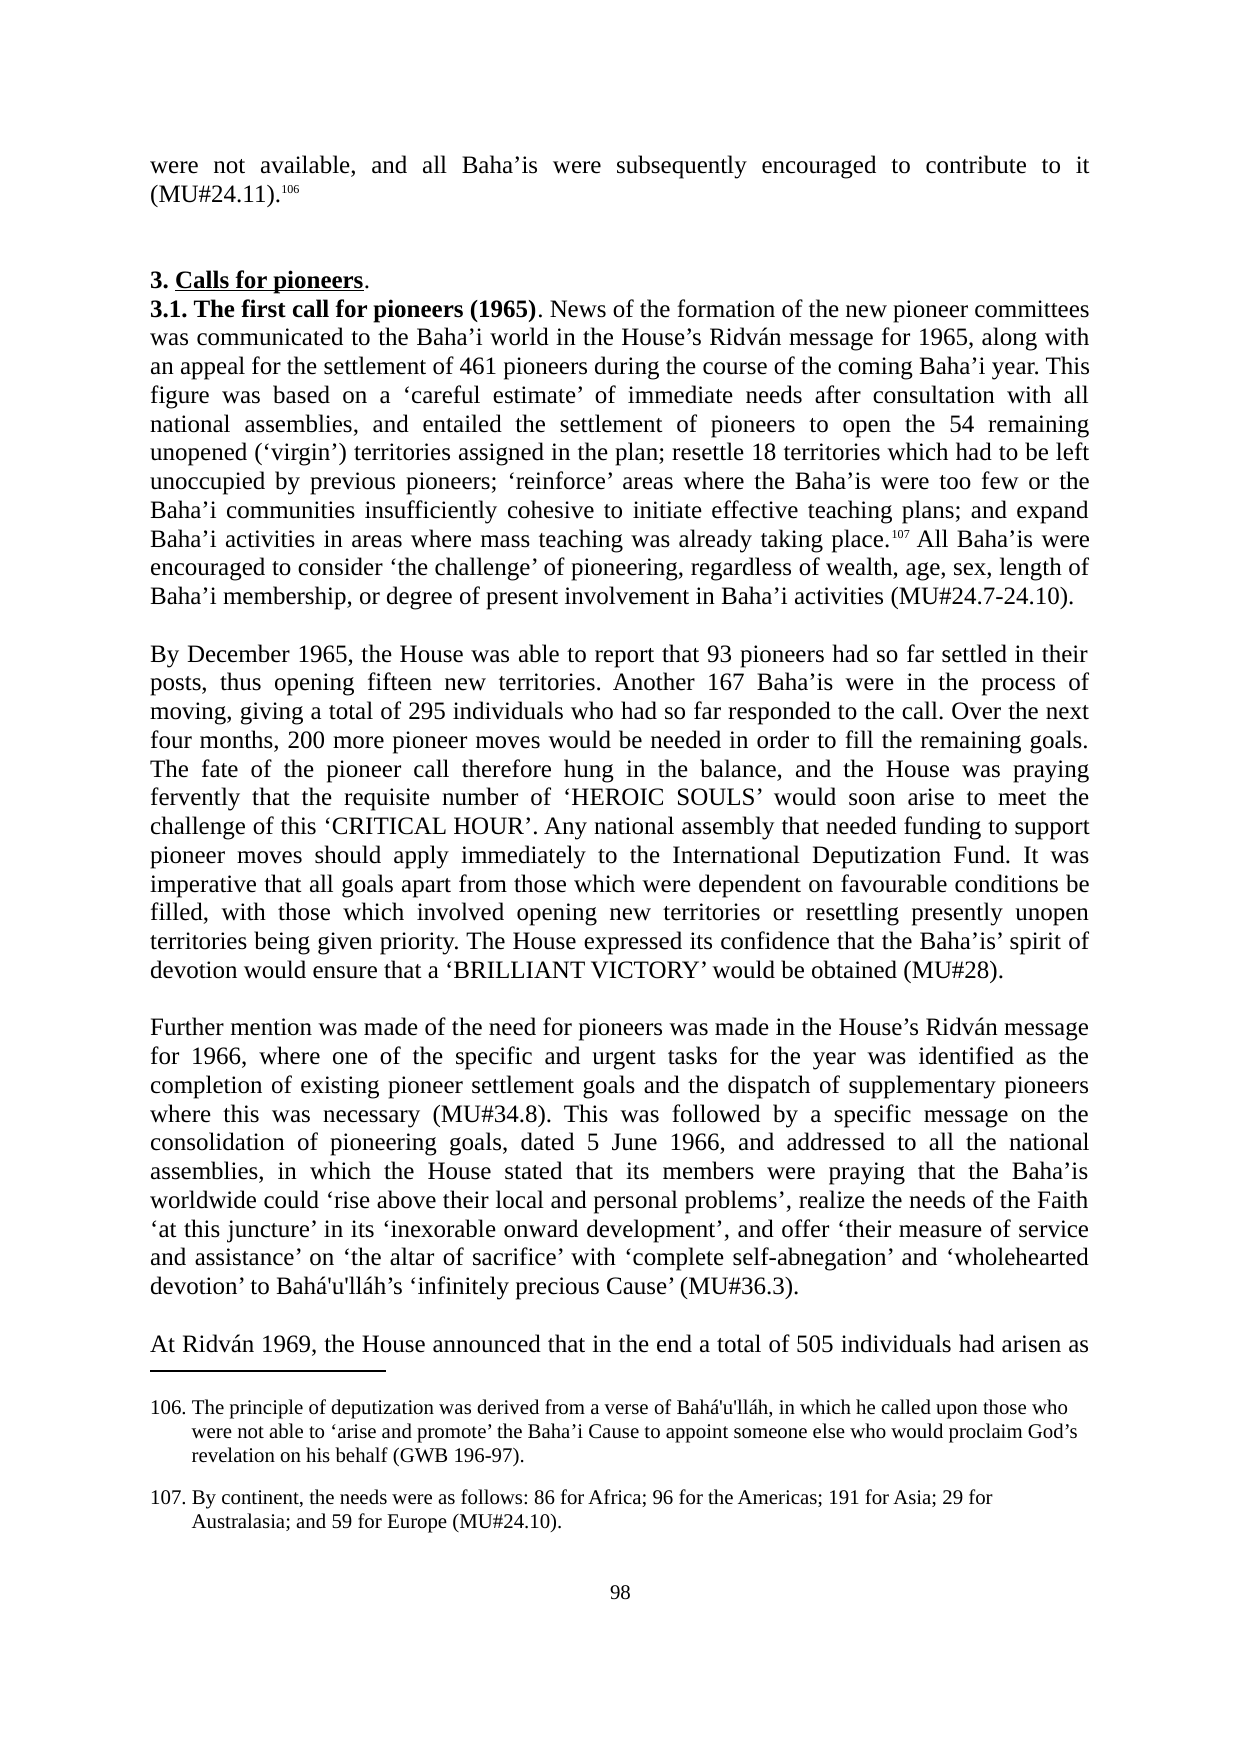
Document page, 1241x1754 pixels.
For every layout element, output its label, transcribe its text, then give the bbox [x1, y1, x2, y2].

text Further mention was made of the need for pioneers was made in the House’s Ridván message for 1966, where one of the specific and urgent tasks for the year was identified as the completion of existing pioneer settlement goals and the dispatch of supplementary pioneers where this was necessary (MU#34.8). This was followed by a specific message on the consolidation of pioneering goals, dated 5 June 1966, and addressed to all the national assemblies, in which the House stated that its members were praying that the Baha’is worldwide could ‘rise above their local and personal problems’, realize the needs of the Faith ‘at this juncture’ in its ‘inexorable onward development’, and offer ‘their measure of service and assistance’ on ‘the altar of sacrifice’ with ‘complete self-abnegation’ and ‘wholehearted devotion’ to Bahá'u'lláh’s ‘infinitely precious Cause’ (MU#36.3). [150, 1012, 1090, 1300]
text By December 1965, the House was able to report that 93 pioneers had so far settled in their posts, thus opening fifteen new territories. Another 167 Baha’is were in the process of moving, giving a total of 295 individuals who had so far responded to the call. Over the next four months, 200 more pioneer moves would be needed in order to fill the remaining goals. The fate of the pioneer call therefore hung in the balance, and the House was praying fervently that the requisite number of ‘HEROIC SOULS’ would soon arise to meet the challenge of this ‘CRITICAL HOUR’. Any national assembly that needed funding to support pioneer moves should apply immediately to the International Deputization Fund. It was imperative that all goals apart from those which were dependent on favourable conditions be filled, with those which involved opening new territories or resettling presently unopen territories being given priority. The House expressed its confidence that the Baha’is’ spirit of devotion would ensure that a ‘BRILLIANT VICTORY’ would be obtained (MU#28). [150, 639, 1090, 984]
text By continent, the needs were as follows: 86 for Africa; 96 for the Americas; 191 for Asia; 29 for Australasia; and 59 for Europe (MU#24.10). [150, 1484, 1090, 1533]
text At Ridván 1969, the House announced that in the end a total of 505 individuals had arisen as [150, 1329, 1090, 1357]
text 3. Calls for pioneers. [150, 265, 1090, 294]
text were not available, and all Baha’is were subsequently encouraged to contribute to it (MU#24.11). [150, 150, 1090, 207]
text The principle of deputization was derived from a verse of Bahá'u'lláh, in which he called upon those who were not able to ‘arise and promote’ the Baha’i Cause to appoint someone else who would proclaim God’s revelation on his behalf (GWB 196-97). [150, 1395, 1090, 1467]
text 3.1. The first call for pioneers (1965). News of the formation of the new pioneer committees was communicated to the Baha’i world in the House’s Ridván message for 1965, along with an appeal for the settlement of 461 pioneers during the course of the coming Baha’i year. This figure was based on a ‘careful estimate’ of immediate needs after consultation with all national assemblies, and entailed the settlement of pioneers to open the 54 remaining unopened (‘virgin’) territories assigned in the plan; resettle 18 territories which had to be left unoccupied by previous pioneers; ‘reinforce’ areas where the Baha’is were too few or the Baha’i communities insufficiently cohesive to initiate effective teaching plans; and expand Baha’i activities in areas where mass teaching was already taking place. All Baha’is were encouraged to consider ‘the challenge’ of pioneering, regardless of wealth, age, sex, length of Baha’i membership, or degree of present involvement in Baha’i activities (MU#24.7-24.10). [150, 294, 1090, 610]
